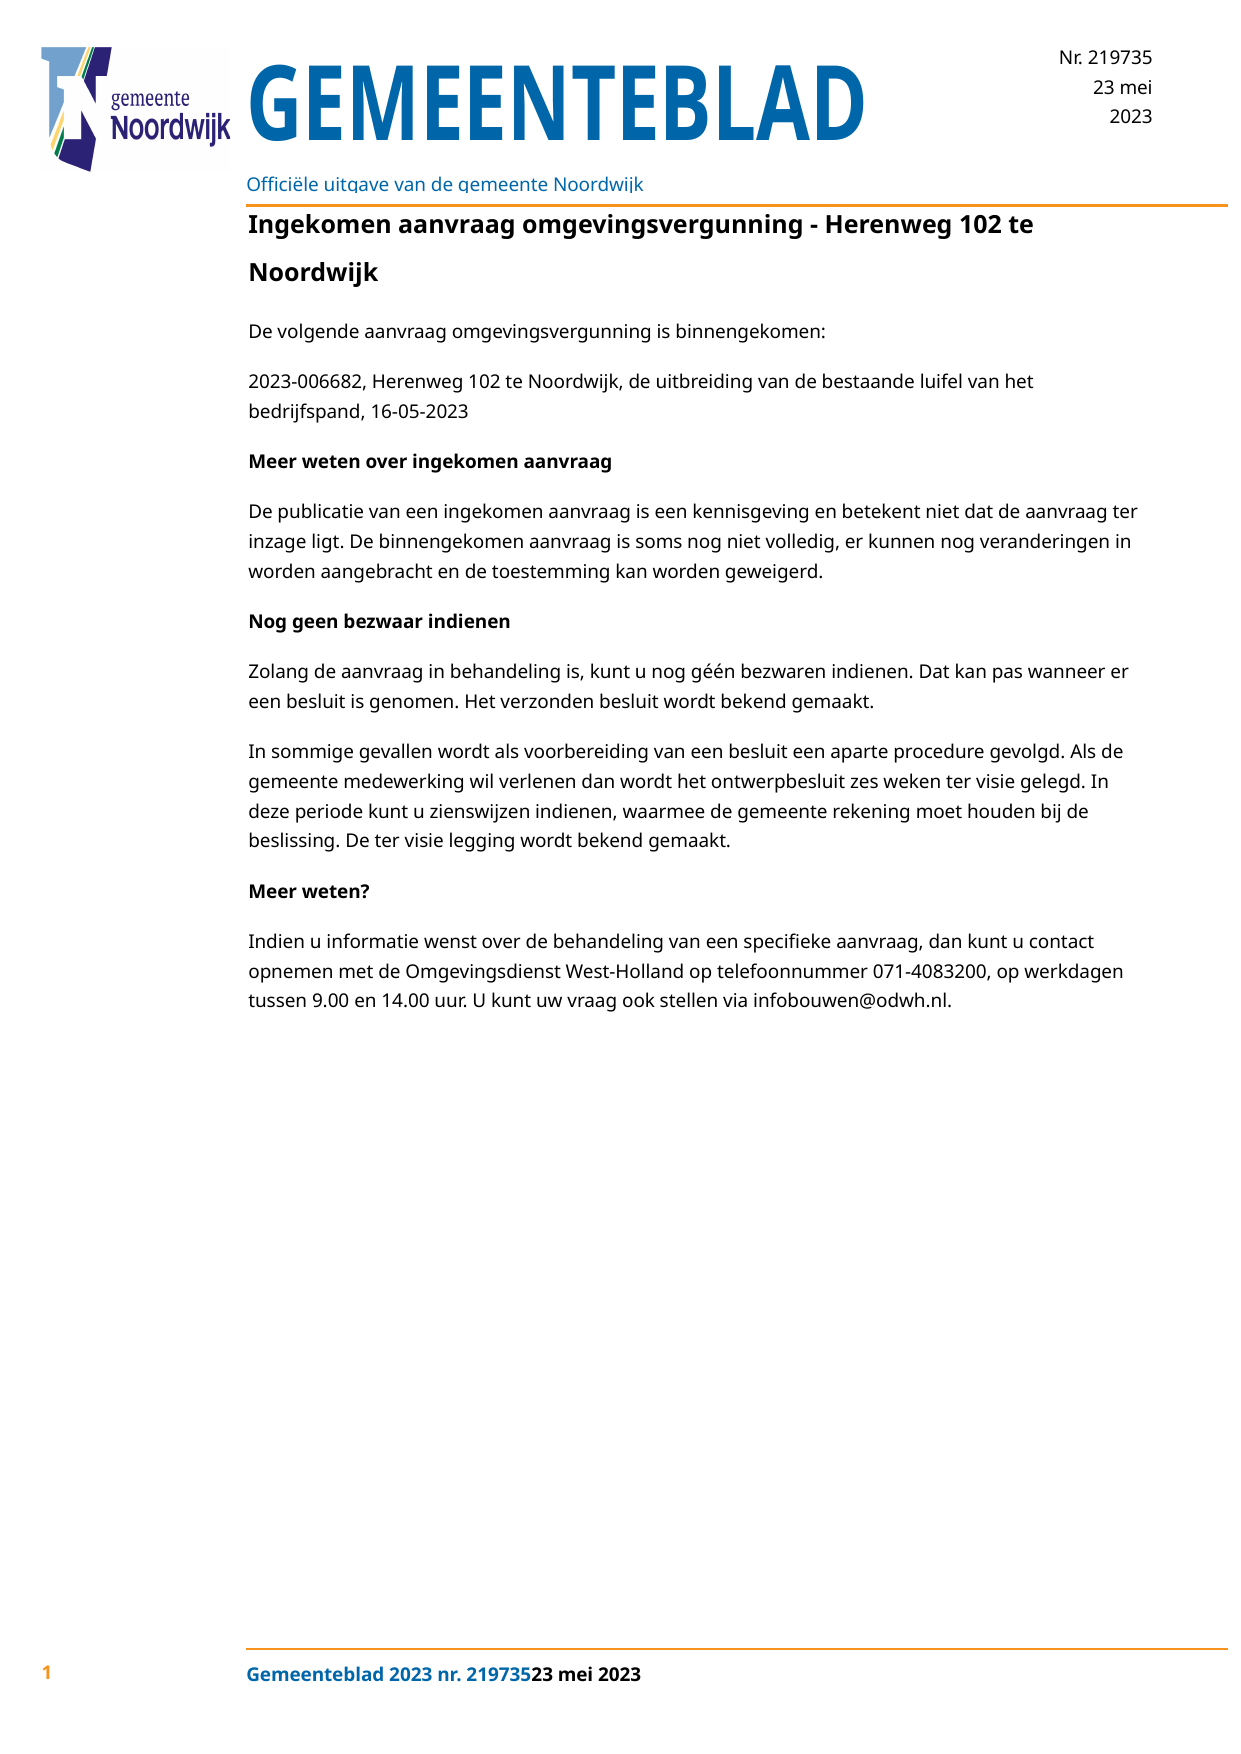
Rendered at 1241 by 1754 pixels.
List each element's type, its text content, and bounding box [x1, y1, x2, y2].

picture [41, 47, 231, 172]
text Zolang de aanvraag in behandeling is, kunt u nog géén bezwaren indienen. Dat kan pas wanneer er een besluit is genomen. Het verzonden besluit wordt bekend gemaakt. [248, 659, 1152, 714]
text De publicatie van een ingekomen aanvraag is een kennisgeving en betekent niet dat de aanvraag ter inzage ligt. De binnengekomen aanvraag is soms nog niet volledig, er kunnen nog veranderingen in worden aangebracht en de toestemming kan worden geweigerd. [248, 499, 1152, 584]
text In sommige gevallen wordt als voorbereiding van een besluit een aparte procedure gevolgd. Als de gemeente medewerking wil verlenen dan wordt het ontwerpbesluit zes weken ter visie gelegd. In deze periode kunt u zienswijzen indienen, waarmee de gemeente rekening moet houden bij de beslissing. De ter visie legging wordt bekend gemaakt. [248, 739, 1152, 853]
text Meer weten? [248, 878, 1152, 904]
text De volgende aanvraag omgevingsvergunning is binnengekomen: [248, 318, 1152, 344]
text Meer weten over ingekomen aanvraag [248, 448, 1152, 474]
text Indien u informatie wenst over de behandeling van een specifieke aanvraag, dan kunt u contact opnemen met de Omgevingsdienst West-Holland op telefoonnummer 071-4083200, op werkdagen tussen 9.00 en 14.00 uur. U kunt uw vraag ook stellen via infobouwen@odwh.nl. [248, 928, 1152, 1013]
text Nog geen bezwaar indienen [248, 608, 1152, 634]
text 2023-006682, Herenweg 102 te Noordwijk, de uitbreiding van de bestaande luifel van het bedrijfspand, 16-05-2023 [248, 368, 1152, 424]
text Ingekomen aanvraag omgevingsvergunning - Herenweg 102 te Noordwijk [248, 207, 1152, 288]
